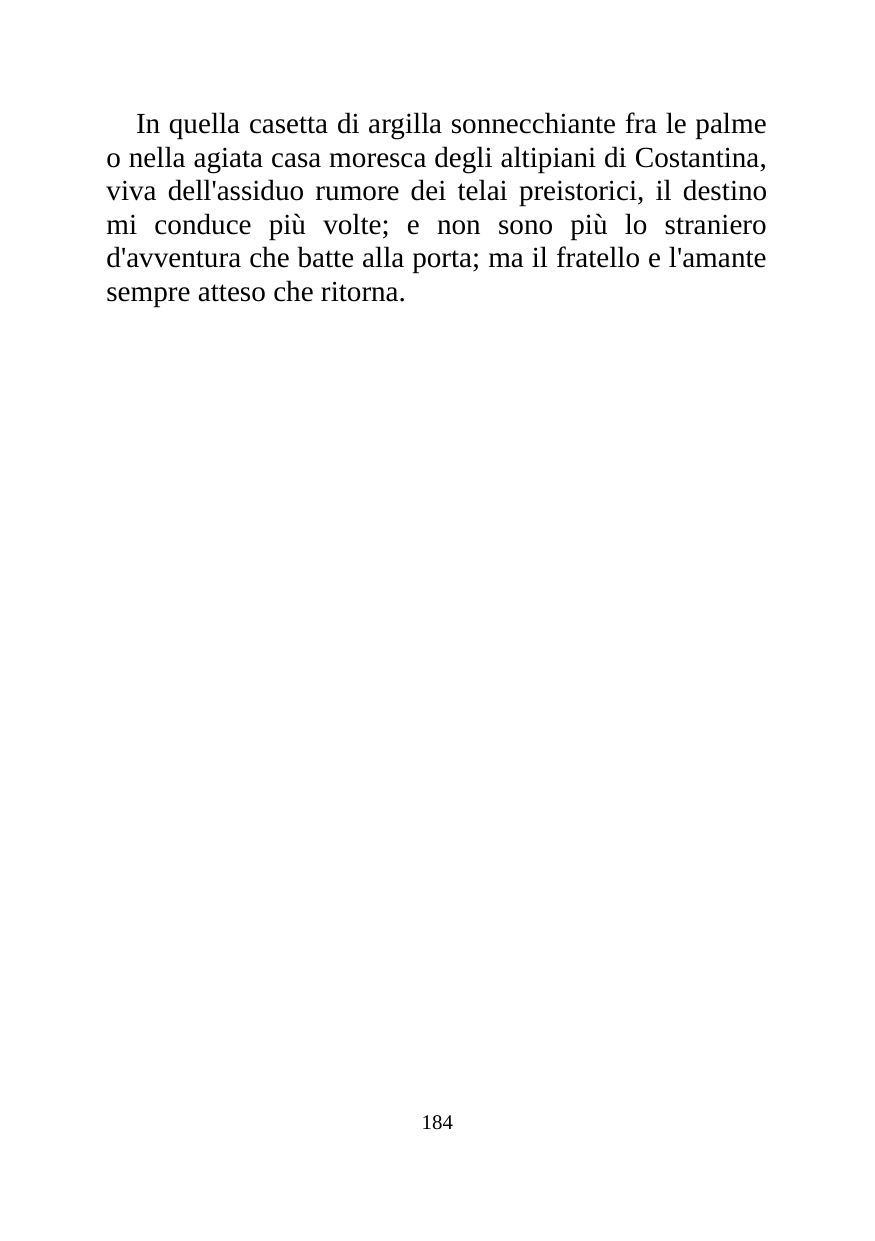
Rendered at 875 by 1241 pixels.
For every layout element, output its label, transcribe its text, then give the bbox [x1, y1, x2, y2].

text In quella casetta di argilla sonnecchiante fra le palme o nella agiata casa moresca degli altipiani di Costantina, viva dell'assiduo rumore dei telai preistorici, il destino mi conduce più volte; e non sono più lo straniero d'avventura che batte alla porta; ma il fratello e l'amante sempre atteso che ritorna. [106, 106, 768, 307]
